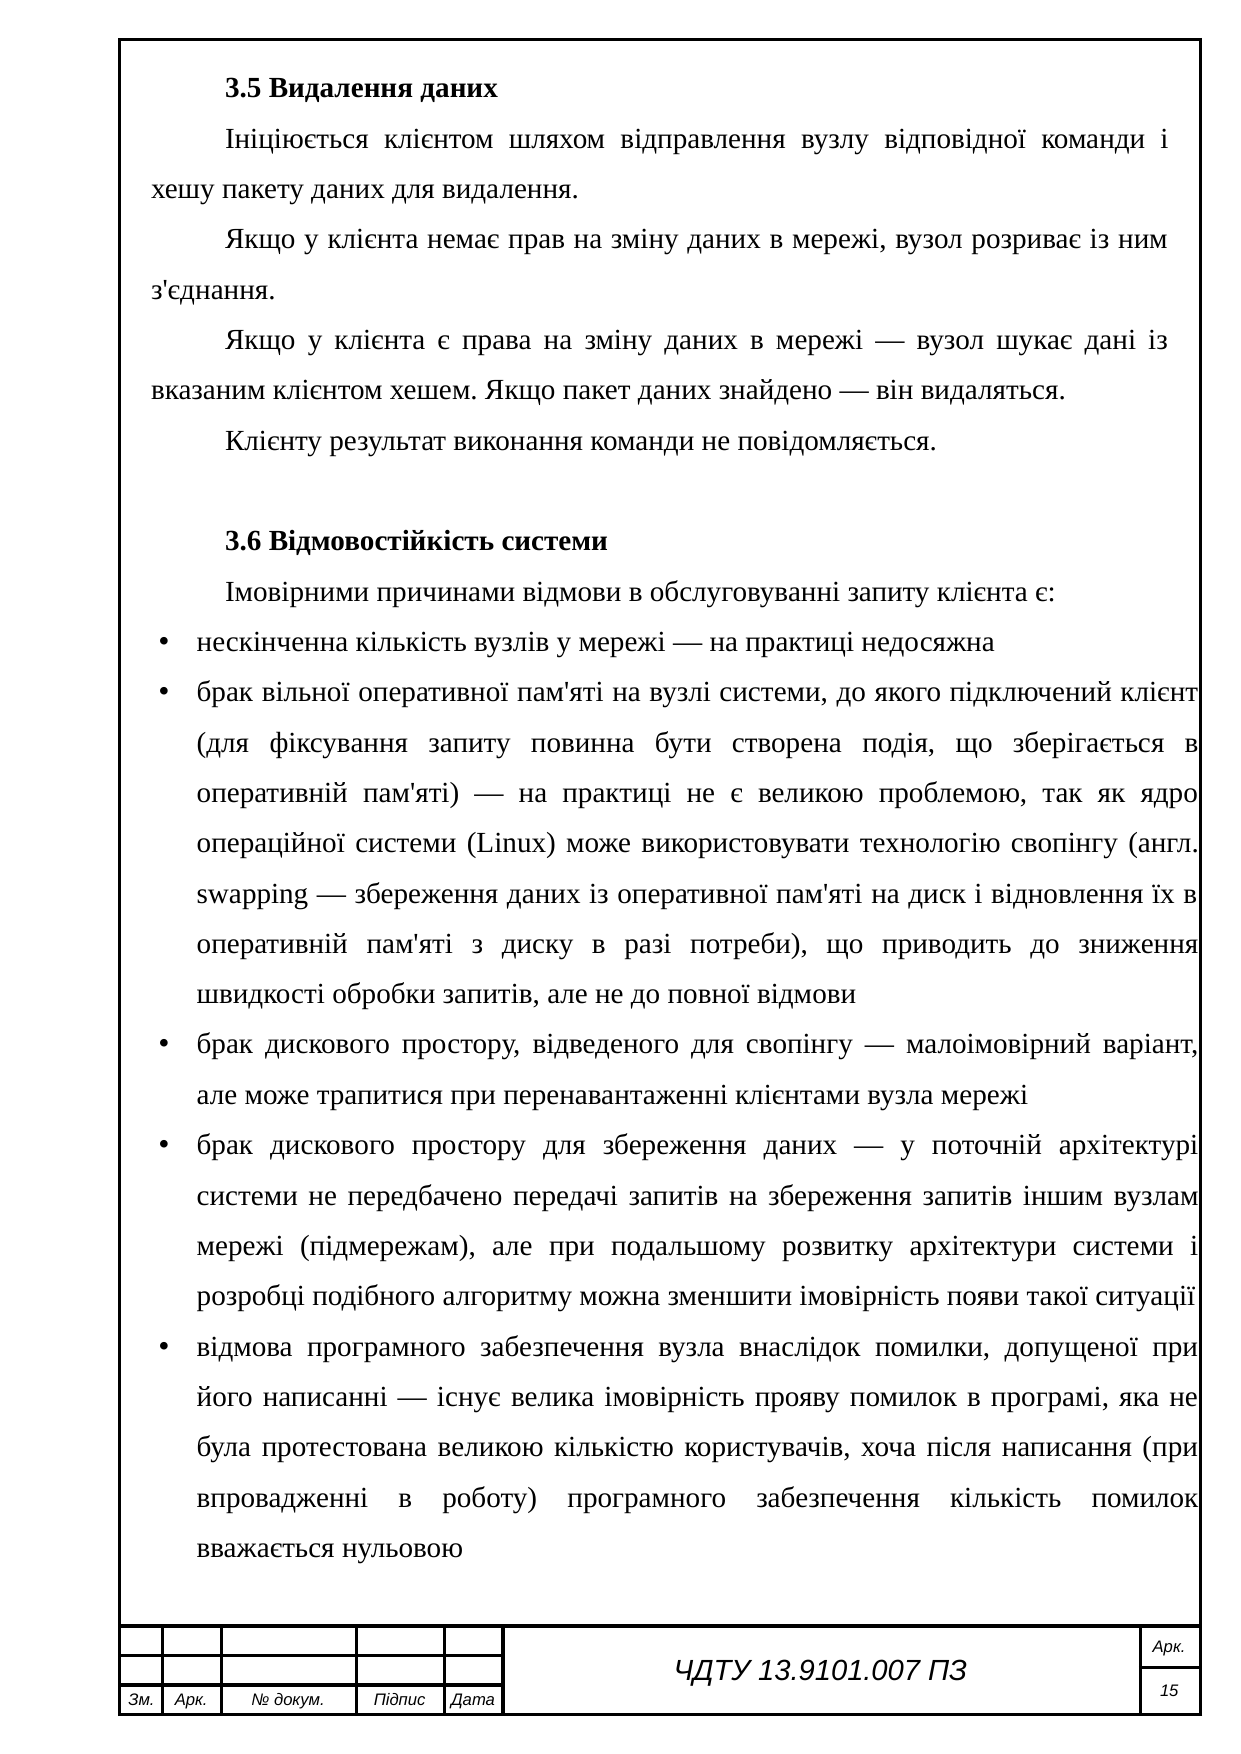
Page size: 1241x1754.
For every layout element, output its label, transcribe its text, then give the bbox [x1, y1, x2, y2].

list відмова програмного забезпечення вузла внаслідок помилки, допущеної при його написанні — існує велика імовірність прояву помилок в програмі, яка не була протестована великою кількістю користувачів, хоча після написання (при впровадженні в роботу) програмного забезпечення кількість помилок вважається нульовою [159, 1329, 1199, 1564]
text Якщо у клієнта є права на зміну даних в мережі — вузол шукає дані із вказаним клієнтом хешем. Якщо пакет даних знайдено — він видаляться. [151, 322, 1170, 406]
list брак дискового простору для збереження даних — у поточній архітектурі системи не передбачено передачі запитів на збереження запитів іншим вузлам мережі (підмережам), але при подальшому розвитку архітектури системи і розробці подібного алгоритму можна зменшити імовірність появи такої ситуації [159, 1127, 1199, 1312]
text Ініціюється клієнтом шляхом відправлення вузлу відповідної команди і хешу пакету даних для видалення. [151, 121, 1170, 205]
text Імовірними причинами відмови в обслуговуванні запиту клієнта є: [151, 574, 1170, 607]
text Якщо у клієнта немає прав на зміну даних в мережі, вузол розриває із ним з'єднання. [151, 221, 1170, 305]
list нескінченна кількість вузлів у мережі — на практиці недосяжна [159, 624, 1199, 658]
text Клієнту результат виконання команди не повідомляється. [151, 423, 1170, 456]
list брак дискового простору, відведеного для свопінгу — малоімовірний варіант, але може трапитися при перенавантаженні клієнтами вузла мережі [159, 1027, 1199, 1111]
text 3.5 Видалення даних [151, 71, 1170, 104]
list брак вільної оперативної пам'яті на вузлі системи, до якого підключений клієнт (для фіксування запиту повинна бути створена подія, що зберігається в оперативній пам'яті) — на практиці не є великою проблемою, так як ядро операційної системи (Linux) може використовувати технологію свопінгу (англ. swapping — збереження даних із оперативної пам'яті на диск і відновлення їх в оперативній пам'яті з диску в разі потреби), що приводить до зниження швидкості обробки запитів, але не до повної відмови [159, 674, 1199, 1010]
text 3.6 Відмовостійкість системи [151, 523, 1170, 557]
